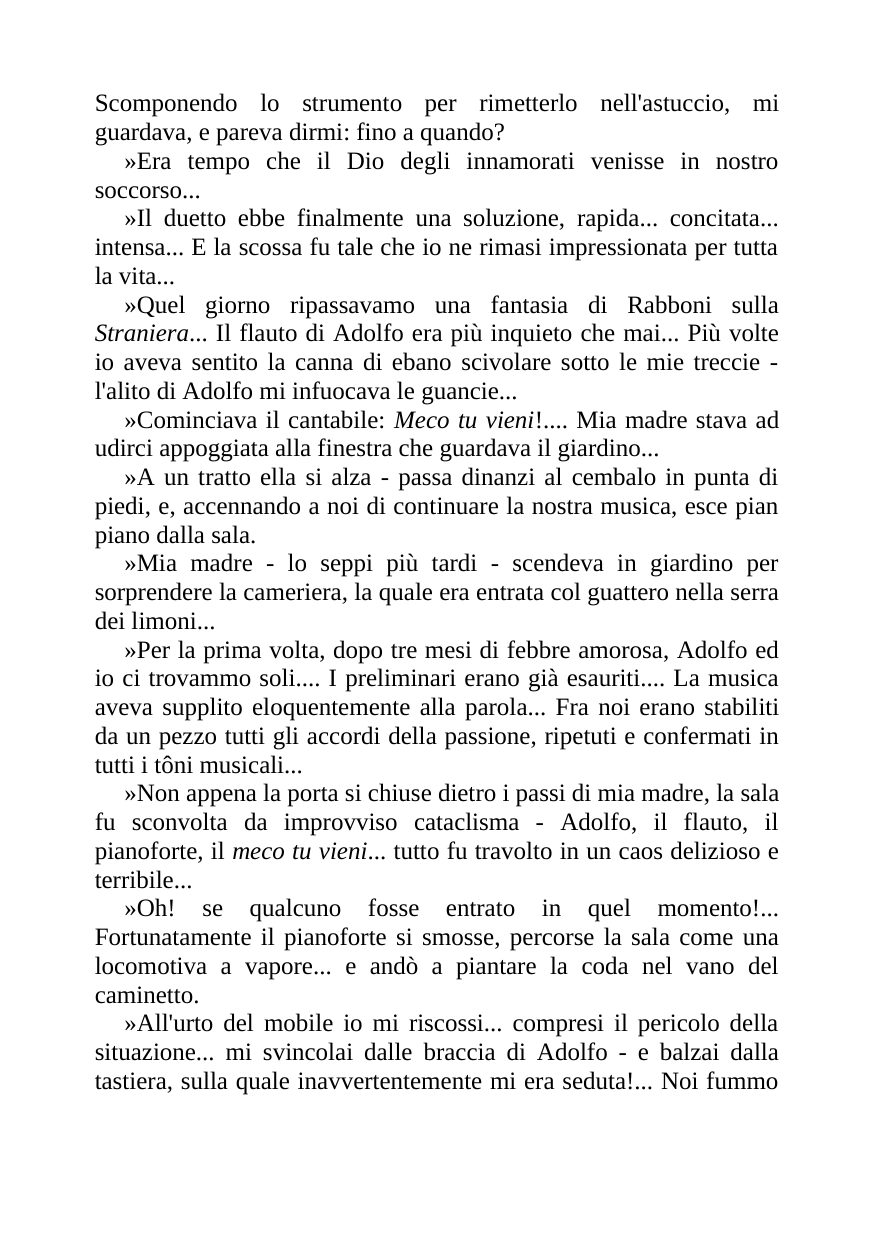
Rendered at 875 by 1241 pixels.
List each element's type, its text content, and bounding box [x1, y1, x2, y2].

text »Non appena la porta si chiuse dietro i passi di mia madre, la sala fu sconvolta da improvviso cataclisma - Adolfo, il flauto, il pianoforte, il meco tu vieni... tutto fu travolto in un caos delizioso e terribile... [94, 778, 779, 893]
text »Il duetto ebbe finalmente una soluzione, rapida... concitata... intensa... E la scossa fu tale che io ne rimasi impressionata per tutta la vita... [94, 203, 779, 290]
text »Oh! se qualcuno fosse entrato in quel momento!... Fortunatamente il pianoforte si smosse, percorse la sala come una locomotiva a vapore... e andò a piantare la coda nel vano del caminetto. [94, 893, 779, 1008]
text »Cominciava il cantabile: Meco tu vieni!.... Mia madre stava ad udirci appoggiata alla finestra che guardava il giardino... [94, 405, 779, 462]
text »All'urto del mobile io mi riscossi... compresi il pericolo della situazione... mi svincolai dalle braccia di Adolfo - e balzai dalla tastiera, sulla quale inavvertentemente mi era seduta!... Noi fummo [94, 1008, 779, 1095]
text »Per la prima volta, dopo tre mesi di febbre amorosa, Adolfo ed io ci trovammo soli.... I preliminari erano già esauriti.... La musica aveva supplito eloquentemente alla parola... Fra noi erano stabiliti da un pezzo tutti gli accordi della passione, ripetuti e confermati in tutti i tôni musicali... [94, 635, 779, 778]
text »Mia madre - lo seppi più tardi - scendeva in giardino per sorprendere la cameriera, la quale era entrata col guattero nella serra dei limoni... [94, 548, 779, 635]
text »A un tratto ella si alza - passa dinanzi al cembalo in punta di piedi, e, accennando a noi di continuare la nostra musica, esce pian piano dalla sala. [94, 462, 779, 548]
text »Era tempo che il Dio degli innamorati venisse in nostro soccorso... [94, 146, 779, 203]
text »Quel giorno ripassavamo una fantasia di Rabboni sulla Straniera... Il flauto di Adolfo era più inquieto che mai... Più volte io aveva sentito la canna di ebano scivolare sotto le mie treccie - l'alito di Adolfo mi infuocava le guancie... [94, 290, 779, 405]
text Scomponendo lo strumento per rimetterlo nell'astuccio, mi guardava, e pareva dirmi: fino a quando? [94, 88, 779, 146]
